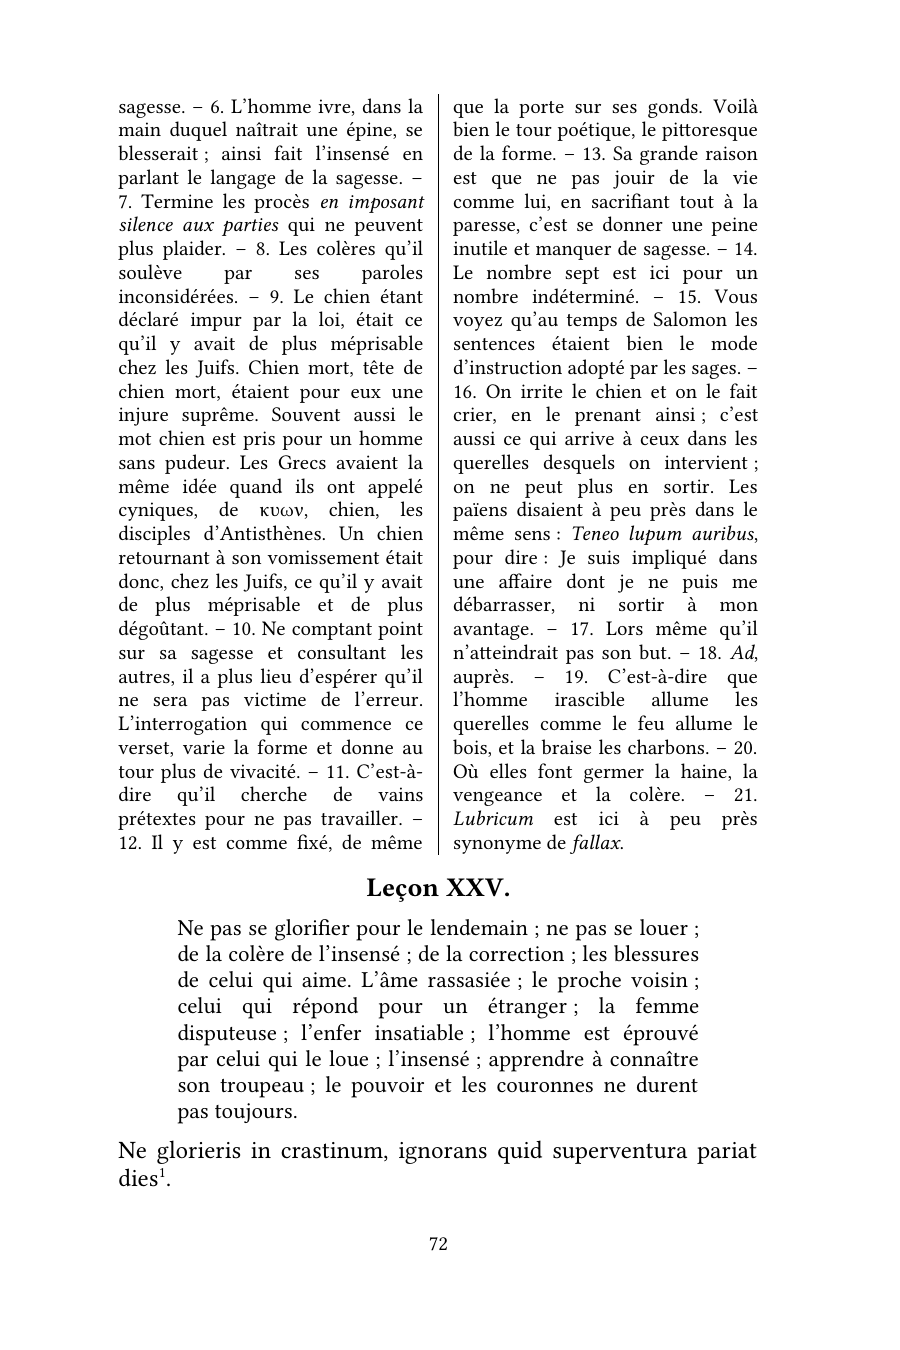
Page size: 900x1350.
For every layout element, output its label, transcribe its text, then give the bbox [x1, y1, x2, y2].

text Ne glorieris in crastinum, ignorans quid superventura pariat dies1. [118, 1136, 758, 1193]
text sagesse. – 6. L’homme ivre, dans la main duquel naîtrait une épine, se blesserait ; ainsi fait l’insensé en parlant le langage de la sagesse. – 7. Termine les procès en imposant silence aux parties qui ne peuvent plus plaider. – 8. Les colères qu’il soulève par ses paroles inconsidérées. – 9. Le chien étant déclaré impur par la loi, était ce qu’il y avait de plus méprisable chez les Juifs. Chien mort, tête de chien mort, étaient pour eux une injure suprême. Souvent aussi le mot chien est pris pour un homme sans pudeur. Les Grecs avaient la même idée quand ils ont appelé cyniques, de κυων, chien, les disciples d’Antisthènes. Un chien retournant à son vomissement était donc, chez les Juifs, ce qu’il y avait de plus méprisable et de plus dégoûtant. – 10. Ne comptant point sur sa sagesse et consultant les autres, il a plus lieu d’espérer qu’il ne sera pas victime de l’erreur. L’interrogation qui commence ce verset, varie la forme et donne au tour plus de vivacité. – 11. C’est-à-dire qu’il cherche de vains prétextes pour ne pas travailler. – 12. Il y est comme fixé, de même [118, 94, 423, 854]
text que la porte sur ses gonds. Voilà bien le tour poétique, le pittoresque de la forme. – 13. Sa grande raison est que ne pas jouir de la vie comme lui, en sacrifiant tout à la paresse, c’est se donner une peine inutile et manquer de sagesse. – 14. Le nombre sept est ici pour un nombre indéterminé. – 15. Vous voyez qu’au temps de Salomon les sentences étaient bien le mode d’instruction adopté par les sages. – 16. On irrite le chien et on le fait crier, en le prenant ainsi ; c’est aussi ce qui arrive à ceux dans les querelles desquels on intervient ; on ne peut plus en sortir. Les païens disaient à peu près dans le même sens : Teneo lupum auribus, pour dire : Je suis impliqué dans une affaire dont je ne puis me débarrasser, ni sortir à mon avantage. – 17. Lors même qu’il n’atteindrait pas son but. – 18. Ad, auprès. – 19. C’est-à-dire que l’homme irascible allume les querelles comme le feu allume le bois, et la braise les charbons. – 20. Où elles font germer la haine, la vengeance et la colère. – 21. Lubricum est ici à peu près synonyme de fallax. [453, 94, 758, 854]
text Leçon XXV. [118, 872, 758, 903]
text Ne pas se glorifier pour le lendemain ; ne pas se louer ; de la colère de l’insensé ; de la correction ; les blessures de celui qui aime. L’âme rassasiée ; le proche voisin ; celui qui répond pour un étranger ; la femme disputeuse ; l’enfer insatiable ; l’homme est éprouvé par celui qui le loue ; l’insensé ; apprendre à connaître son troupeau ; le pouvoir et les couronnes ne durent pas toujours. [177, 915, 699, 1124]
